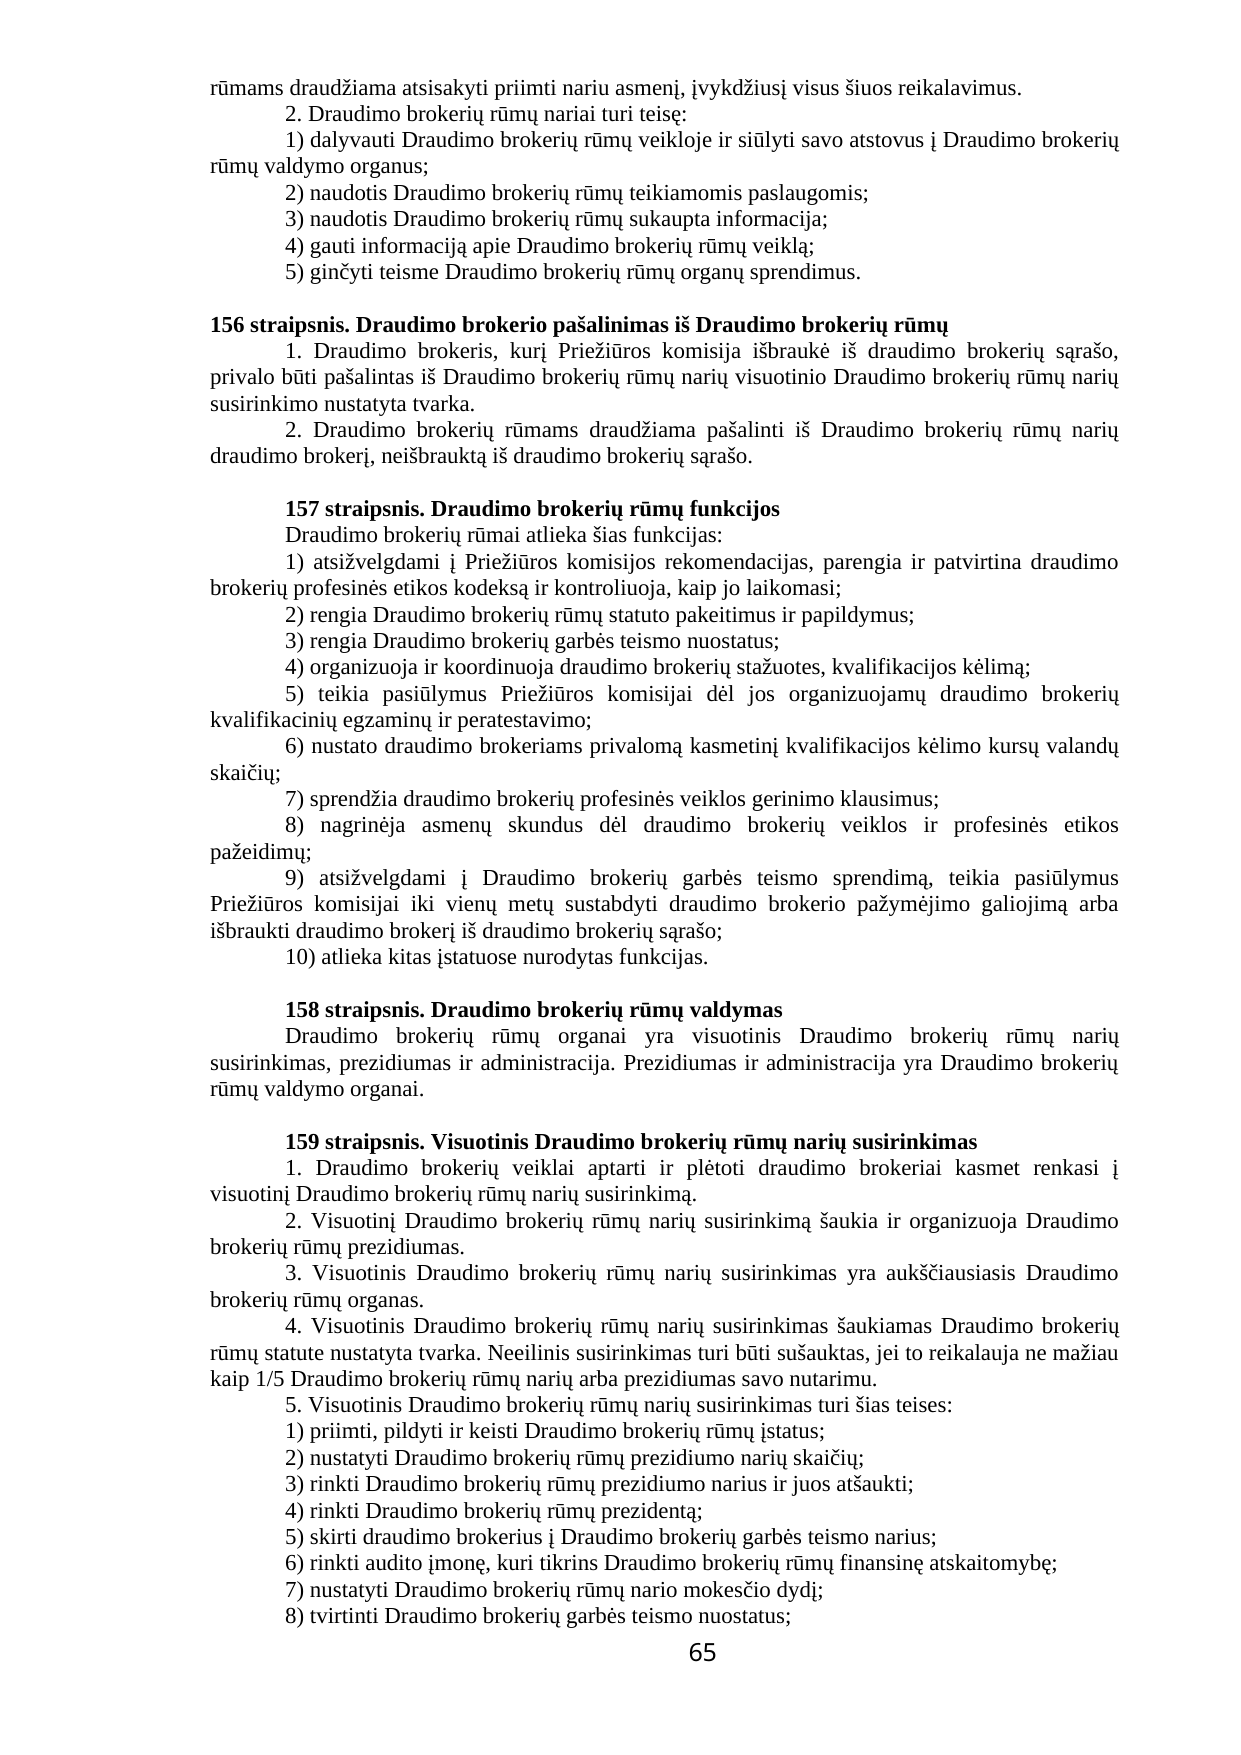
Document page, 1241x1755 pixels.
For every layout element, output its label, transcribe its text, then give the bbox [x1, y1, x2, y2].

text 3) rinkti Draudimo brokerių rūmų prezidiumo narius ir juos atšaukti; [210, 1470, 1120, 1497]
text 2. Draudimo brokerių rūmams draudžiama pašalinti iš Draudimo brokerių rūmų narių draudimo brokerį, neišbrauktą iš draudimo brokerių sąrašo. [210, 416, 1120, 469]
text 3) rengia Draudimo brokerių garbės teismo nuostatus; [210, 627, 1120, 653]
text 7) sprendžia draudimo brokerių profesinės veiklos gerinimo klausimus; [210, 785, 1120, 811]
text 3) naudotis Draudimo brokerių rūmų sukaupta informacija; [210, 205, 1120, 232]
text 8) tvirtinti Draudimo brokerių garbės teismo nuostatus; [210, 1602, 1120, 1628]
text 2. Visuotinį Draudimo brokerių rūmų narių susirinkimą šaukia ir organizuoja Draudimo brokerių rūmų prezidiumas. [210, 1207, 1120, 1259]
text 1) priimti, pildyti ir keisti Draudimo brokerių rūmų įstatus; [210, 1418, 1120, 1444]
text 8) nagrinėja asmenų skundus dėl draudimo brokerių veiklos ir profesinės etikos pažeidimų; [210, 811, 1120, 864]
text 2. Draudimo brokerių rūmų nariai turi teisę: [210, 100, 1120, 126]
text Draudimo brokerių rūmų organai yra visuotinis Draudimo brokerių rūmų narių susirinkimas, prezidiumas ir administracija. Prezidiumas ir administracija yra Draudimo brokerių rūmų valdymo organai. [210, 1022, 1120, 1101]
text 9) atsižvelgdami į Draudimo brokerių garbės teismo sprendimą, teikia pasiūlymus Priežiūros komisijai iki vienų metų sustabdyti draudimo brokerio pažymėjimo galiojimą arba išbraukti draudimo brokerį iš draudimo brokerių sąrašo; [210, 864, 1120, 943]
text 7) nustatyti Draudimo brokerių rūmų nario mokesčio dydį; [210, 1576, 1120, 1602]
text 2) naudotis Draudimo brokerių rūmų teikiamomis paslaugomis; [210, 179, 1120, 205]
text 5. Visuotinis Draudimo brokerių rūmų narių susirinkimas turi šias teises: [210, 1391, 1120, 1418]
text 5) skirti draudimo brokerius į Draudimo brokerių garbės teismo narius; [210, 1523, 1120, 1549]
text 159 straipsnis. Visuotinis Draudimo brokerių rūmų narių susirinkimas [210, 1128, 1120, 1154]
text 5) teikia pasiūlymus Priežiūros komisijai dėl jos organizuojamų draudimo brokerių kvalifikacinių egzaminų ir peratestavimo; [210, 680, 1120, 732]
text 10) atlieka kitas įstatuose nurodytas funkcijas. [210, 943, 1120, 969]
text 156 straipsnis. Draudimo brokerio pašalinimas iš Draudimo brokerių rūmų [210, 311, 1120, 337]
text 4) gauti informaciją apie Draudimo brokerių rūmų veiklą; [210, 232, 1120, 258]
text 1) dalyvauti Draudimo brokerių rūmų veikloje ir siūlyti savo atstovus į Draudimo brokerių rūmų valdymo organus; [210, 126, 1120, 179]
text 4) rinkti Draudimo brokerių rūmų prezidentą; [210, 1497, 1120, 1523]
text 1. Draudimo brokerių veiklai aptarti ir plėtoti draudimo brokeriai kasmet renkasi į visuotinį Draudimo brokerių rūmų narių susirinkimą. [210, 1154, 1120, 1207]
text 157 straipsnis. Draudimo brokerių rūmų funkcijos [210, 495, 1120, 522]
text Draudimo brokerių rūmai atlieka šias funkcijas: [210, 522, 1120, 548]
text 1. Draudimo brokeris, kurį Priežiūros komisija išbraukė iš draudimo brokerių sąrašo, privalo būti pašalintas iš Draudimo brokerių rūmų narių visuotinio Draudimo brokerių rūmų narių susirinkimo nustatyta tvarka. [210, 337, 1120, 416]
text rūmams draudžiama atsisakyti priimti nariu asmenį, įvykdžiusį visus šiuos reikalavimus. [210, 73, 1120, 100]
text 2) rengia Draudimo brokerių rūmų statuto pakeitimus ir papildymus; [210, 601, 1120, 627]
text 4. Visuotinis Draudimo brokerių rūmų narių susirinkimas šaukiamas Draudimo brokerių rūmų statute nustatyta tvarka. Neeilinis susirinkimas turi būti sušauktas, jei to reikalauja ne mažiau kaip 1/5 Draudimo brokerių rūmų narių arba prezidiumas savo nutarimu. [210, 1312, 1120, 1391]
text 158 straipsnis. Draudimo brokerių rūmų valdymas [210, 996, 1120, 1022]
text 5) ginčyti teisme Draudimo brokerių rūmų organų sprendimus. [210, 258, 1120, 284]
text 4) organizuoja ir koordinuoja draudimo brokerių stažuotes, kvalifikacijos kėlimą; [210, 653, 1120, 680]
text 3. Visuotinis Draudimo brokerių rūmų narių susirinkimas yra aukščiausiasis Draudimo brokerių rūmų organas. [210, 1259, 1120, 1312]
text 6) rinkti audito įmonę, kuri tikrins Draudimo brokerių rūmų finansinę atskaitomybę; [210, 1549, 1120, 1576]
text 6) nustato draudimo brokeriams privalomą kasmetinį kvalifikacijos kėlimo kursų valandų skaičių; [210, 732, 1120, 785]
text 1) atsižvelgdami į Priežiūros komisijos rekomendacijas, parengia ir patvirtina draudimo brokerių profesinės etikos kodeksą ir kontroliuoja, kaip jo laikomasi; [210, 548, 1120, 601]
text 2) nustatyti Draudimo brokerių rūmų prezidiumo narių skaičių; [210, 1444, 1120, 1470]
